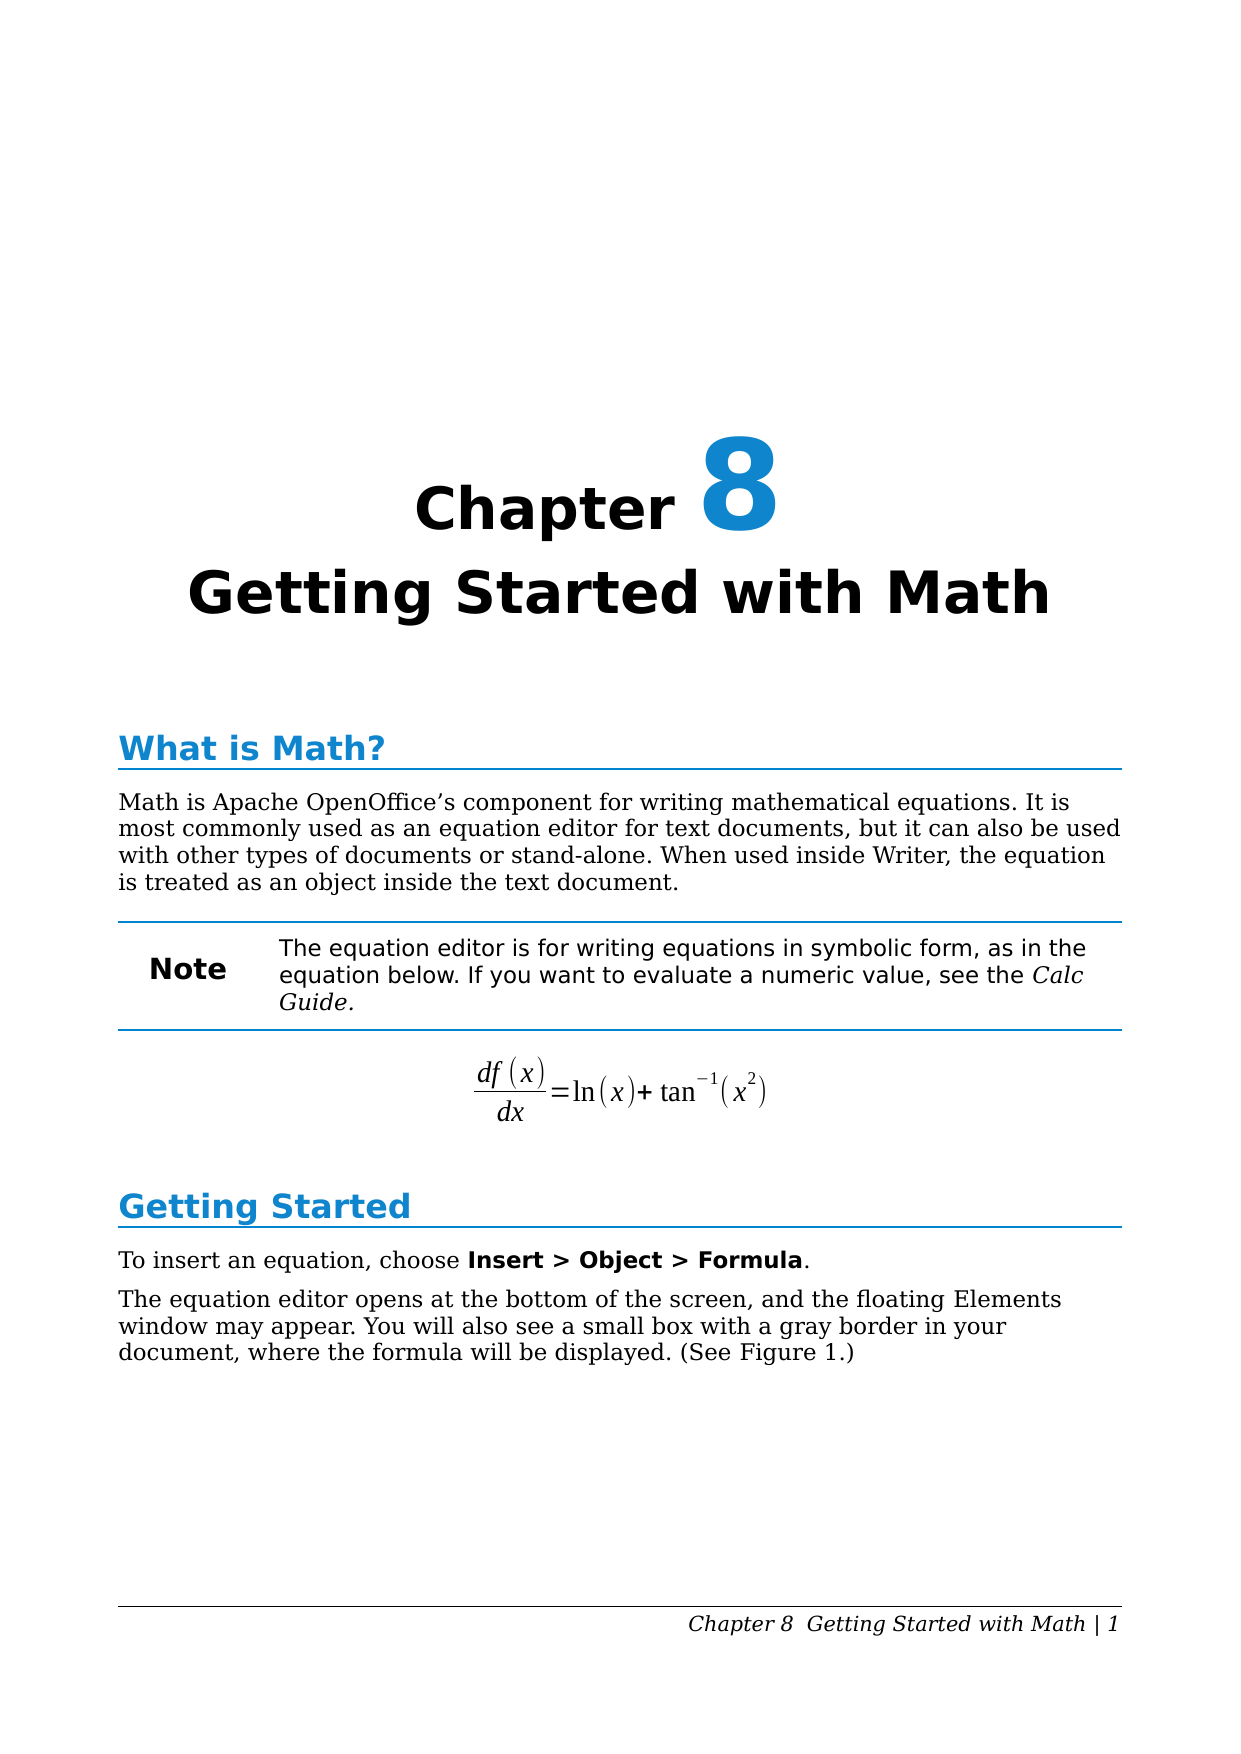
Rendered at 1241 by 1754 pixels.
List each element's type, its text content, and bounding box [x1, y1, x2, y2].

text Math is Apache OpenOffice’s component for writing mathematical equations. It is most commonly used as an equation editor for text documents, but it can also be used with other types of documents or stand-alone. When used inside Writer, the equation is treated as an object inside the text document. [118, 789, 1122, 896]
subtitle Getting Started [118, 1187, 1122, 1226]
text To insert an equation, choose Insert > Object > Formula. [118, 1247, 1122, 1274]
subtitle What is Math? [118, 729, 1122, 768]
subtitle Chapter 8 Getting Started with Math [118, 413, 1122, 627]
text The equation editor opens at the bottom of the screen, and the floating Elements window may appear. You will also see a small box with a gray border in your document, where the formula will be displayed. (See Figure 1.) [118, 1286, 1122, 1366]
table_header Note [118, 923, 257, 1029]
table_header The equation editor is for writing equations in symbolic form, as in the equation below. If you want to evaluate a numeric value, see the Calc Guide. [258, 923, 1122, 1029]
